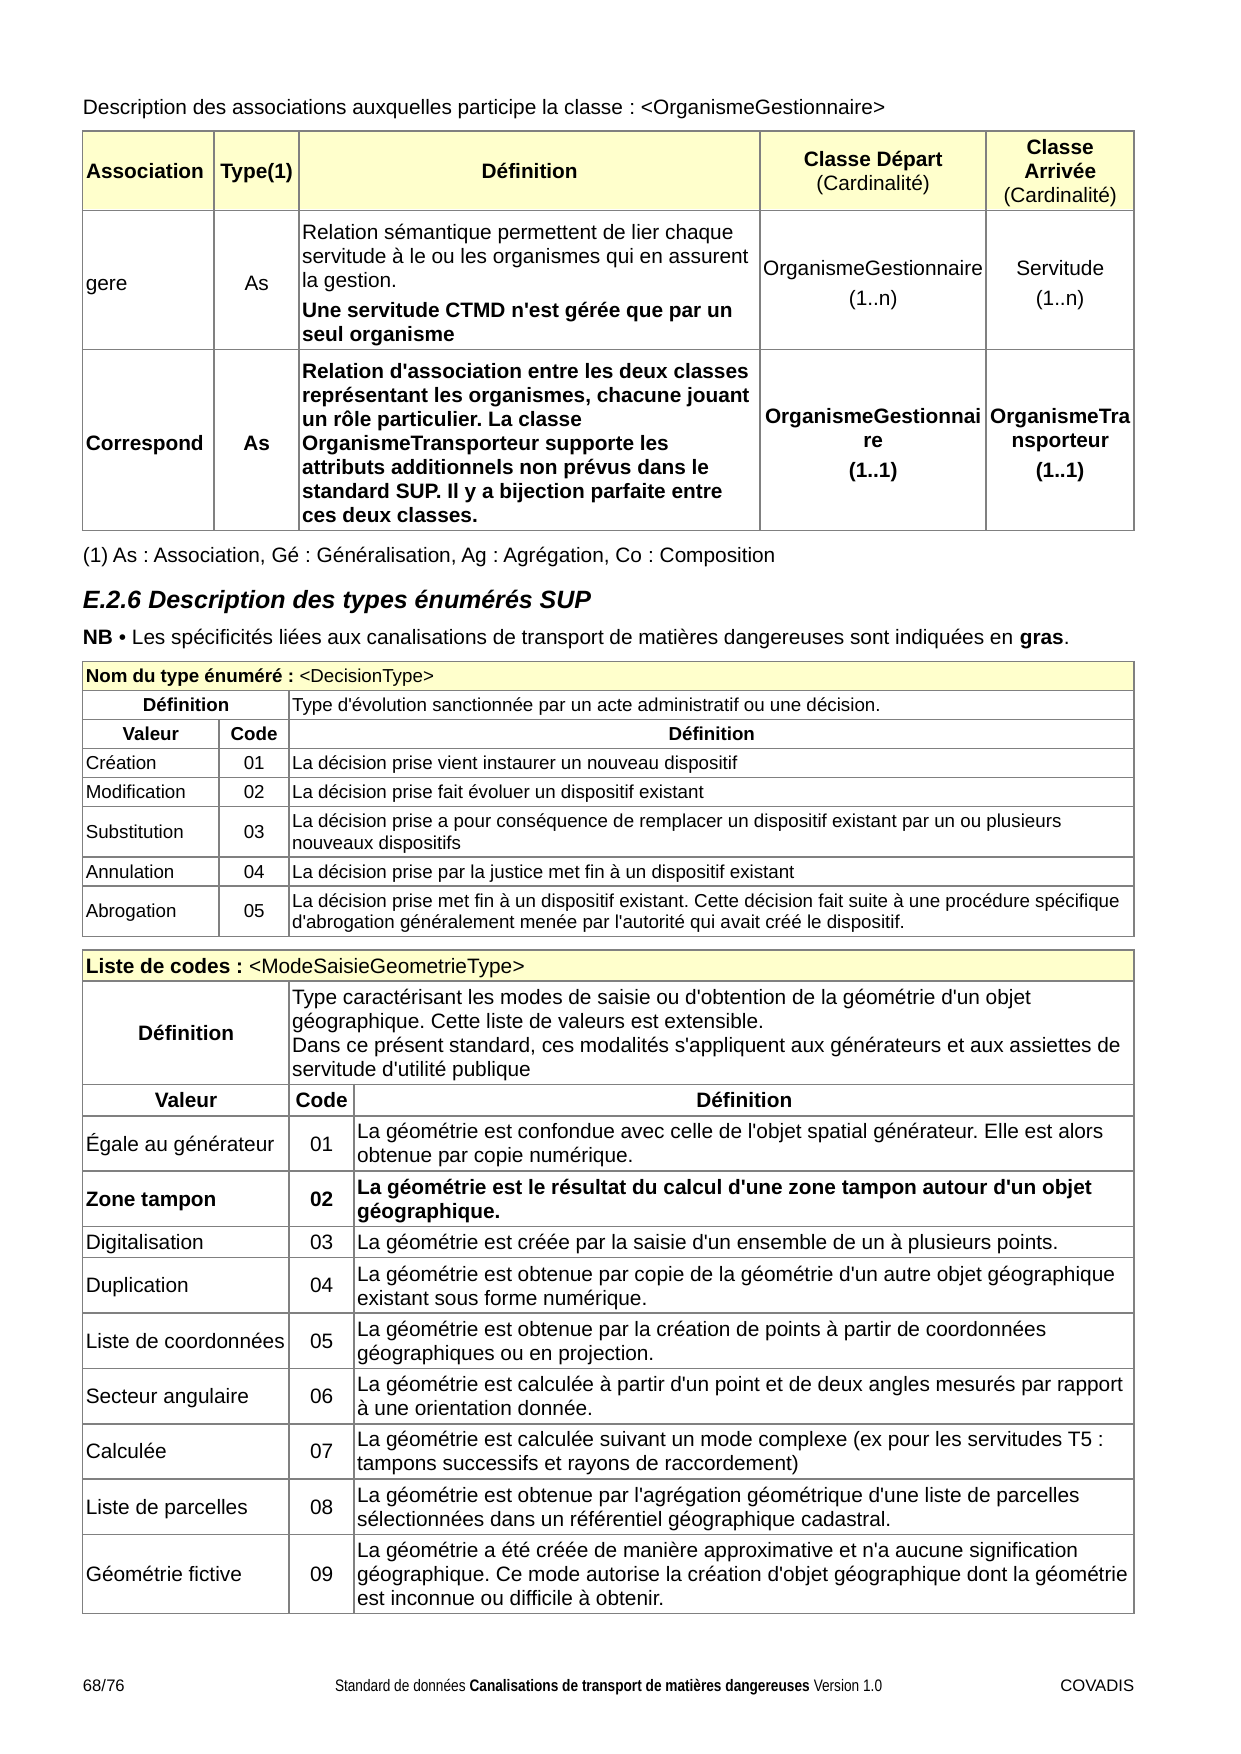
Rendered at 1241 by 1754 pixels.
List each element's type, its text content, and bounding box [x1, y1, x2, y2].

table_cell La géométrie est obtenue par l'agrégation géométrique d'une liste de parcelles sélectionnées dans un référentiel géographique cadastral. [355, 1480, 1133, 1533]
text NB • Les spécificités liées aux canalisations de transport de matières dangereuses sont indiquées en gras. [83, 625, 1093, 649]
table_cell Définition [355, 1085, 1133, 1115]
table_cell Zone tampon [83, 1172, 288, 1226]
table_cell La géométrie est calculée à partir d'un point et de deux angles mesurés par rapport à une orientation donnée. [355, 1369, 1133, 1423]
table_cell Définition [83, 691, 288, 719]
table_cell 07 [290, 1425, 353, 1478]
table_header Nom du type énuméré : <DecisionType> [83, 662, 1133, 690]
table_cell 01 [290, 1117, 353, 1170]
table_header Association [83, 132, 213, 209]
table_header Définition [300, 132, 759, 209]
table_cell La géométrie est créée par la saisie d'un ensemble de un à plusieurs points. [355, 1227, 1133, 1257]
table_header Classe Arrivée (Cardinalité) [987, 132, 1133, 209]
table_cell gere [83, 211, 213, 348]
table_header Liste de codes : <ModeSaisieGeometrieType> [83, 951, 1133, 980]
table_cell As [215, 211, 298, 348]
table_cell Substitution [83, 807, 218, 856]
table_cell La décision prise a pour conséquence de remplacer un dispositif existant par un ou plusieurs nouveaux dispositifs [290, 807, 1133, 856]
table_cell La géométrie est confondue avec celle de l'objet spatial générateur. Elle est alors obtenue par copie numérique. [355, 1117, 1133, 1170]
table_cell Égale au générateur [83, 1117, 288, 1170]
table_cell La décision prise vient instaurer un nouveau dispositif [290, 749, 1133, 777]
table_cell La géométrie est obtenue par copie de la géométrie d'un autre objet géographique existant sous forme numérique. [355, 1258, 1133, 1312]
table_cell Digitalisation [83, 1227, 288, 1257]
table_cell 02 [290, 1172, 353, 1226]
table_cell Valeur [83, 720, 218, 748]
subtitle Description des types énumérés SUP [83, 584, 1134, 613]
table_cell OrganismeGestionnaire (1..1) [761, 350, 985, 529]
table_cell Définition [290, 720, 1133, 748]
table_cell Calculée [83, 1425, 288, 1478]
table_cell La décision prise par la justice met fin à un dispositif existant [290, 858, 1133, 885]
table_cell 04 [220, 858, 288, 885]
table_cell Duplication [83, 1258, 288, 1312]
table_cell OrganismeTransporteur (1..1) [987, 350, 1133, 529]
table_cell 08 [290, 1480, 353, 1533]
table_cell 01 [220, 749, 288, 777]
table_cell Relation sémantique permettent de lier chaque servitude à le ou les organismes qui en assurent la gestion. Une servitude CTMD n'est gérée que par un seul organisme [300, 211, 759, 348]
table_cell Correspond [83, 350, 213, 529]
table_cell La géométrie est calculée suivant un mode complexe (ex pour les servitudes T5 : tampons successifs et rayons de raccordement) [355, 1425, 1133, 1478]
table_cell Liste de parcelles [83, 1480, 288, 1533]
table_cell OrganismeGestionnaire (1..n) [761, 211, 985, 348]
table_cell La décision prise met fin à un dispositif existant. Cette décision fait suite à une procédure spécifique d'abrogation généralement menée par l'autorité qui avait créé le dispositif. [290, 887, 1133, 936]
table_cell La géométrie a été créée de manière approximative et n'a aucune signification géographique. Ce mode autorise la création d'objet géographique dont la géométrie est inconnue ou difficile à obtenir. [355, 1535, 1133, 1613]
table_cell Type caractérisant les modes de saisie ou d'obtention de la géométrie d'un objet géographique. Cette liste de valeurs est extensible. Dans ce présent standard, ces modalités s'appliquent aux générateurs et aux assiettes de servitude d'utilité publique [290, 982, 1133, 1083]
table_cell 04 [290, 1258, 353, 1312]
table_cell 05 [290, 1314, 353, 1367]
table_cell Code [290, 1085, 353, 1115]
table_cell 05 [220, 887, 288, 936]
table_cell La décision prise fait évoluer un dispositif existant [290, 778, 1133, 806]
text Description des associations auxquelles participe la classe : <OrganismeGestionnaire> [83, 94, 1134, 118]
table_cell Secteur angulaire [83, 1369, 288, 1423]
table_cell Type d'évolution sanctionnée par un acte administratif ou une décision. [290, 691, 1133, 719]
table_cell Annulation [83, 858, 218, 885]
table_cell Valeur [83, 1085, 288, 1115]
table_cell La géométrie est le résultat du calcul d'une zone tampon autour d'un objet géographique. [355, 1172, 1133, 1226]
table_cell Création [83, 749, 218, 777]
table_cell Définition [83, 982, 288, 1083]
table_cell Code [220, 720, 288, 748]
table_header Classe Départ (Cardinalité) [761, 132, 985, 209]
table_cell Géométrie fictive [83, 1535, 288, 1613]
table_cell Modification [83, 778, 218, 806]
table_cell 02 [220, 778, 288, 806]
table_cell 03 [220, 807, 288, 856]
table_cell Abrogation [83, 887, 218, 936]
table_cell Relation d'association entre les deux classes représentant les organismes, chacune jouant un rôle particulier. La classe OrganismeTransporteur supporte les attributs additionnels non prévus dans le standard SUP. Il y a bijection parfaite entre ces deux classes. [300, 350, 759, 529]
table_cell Servitude (1..n) [987, 211, 1133, 348]
table_cell As [215, 350, 298, 529]
table_cell La géométrie est obtenue par la création de points à partir de coordonnées géographiques ou en projection. [355, 1314, 1133, 1367]
table_cell 03 [290, 1227, 353, 1257]
table_cell 06 [290, 1369, 353, 1423]
table_cell 09 [290, 1535, 353, 1613]
table_header Type(1) [215, 132, 298, 209]
text (1) As : Association, Gé : Généralisation, Ag : Agrégation, Co : Composition [83, 543, 1134, 567]
table_cell Liste de coordonnées [83, 1314, 288, 1367]
